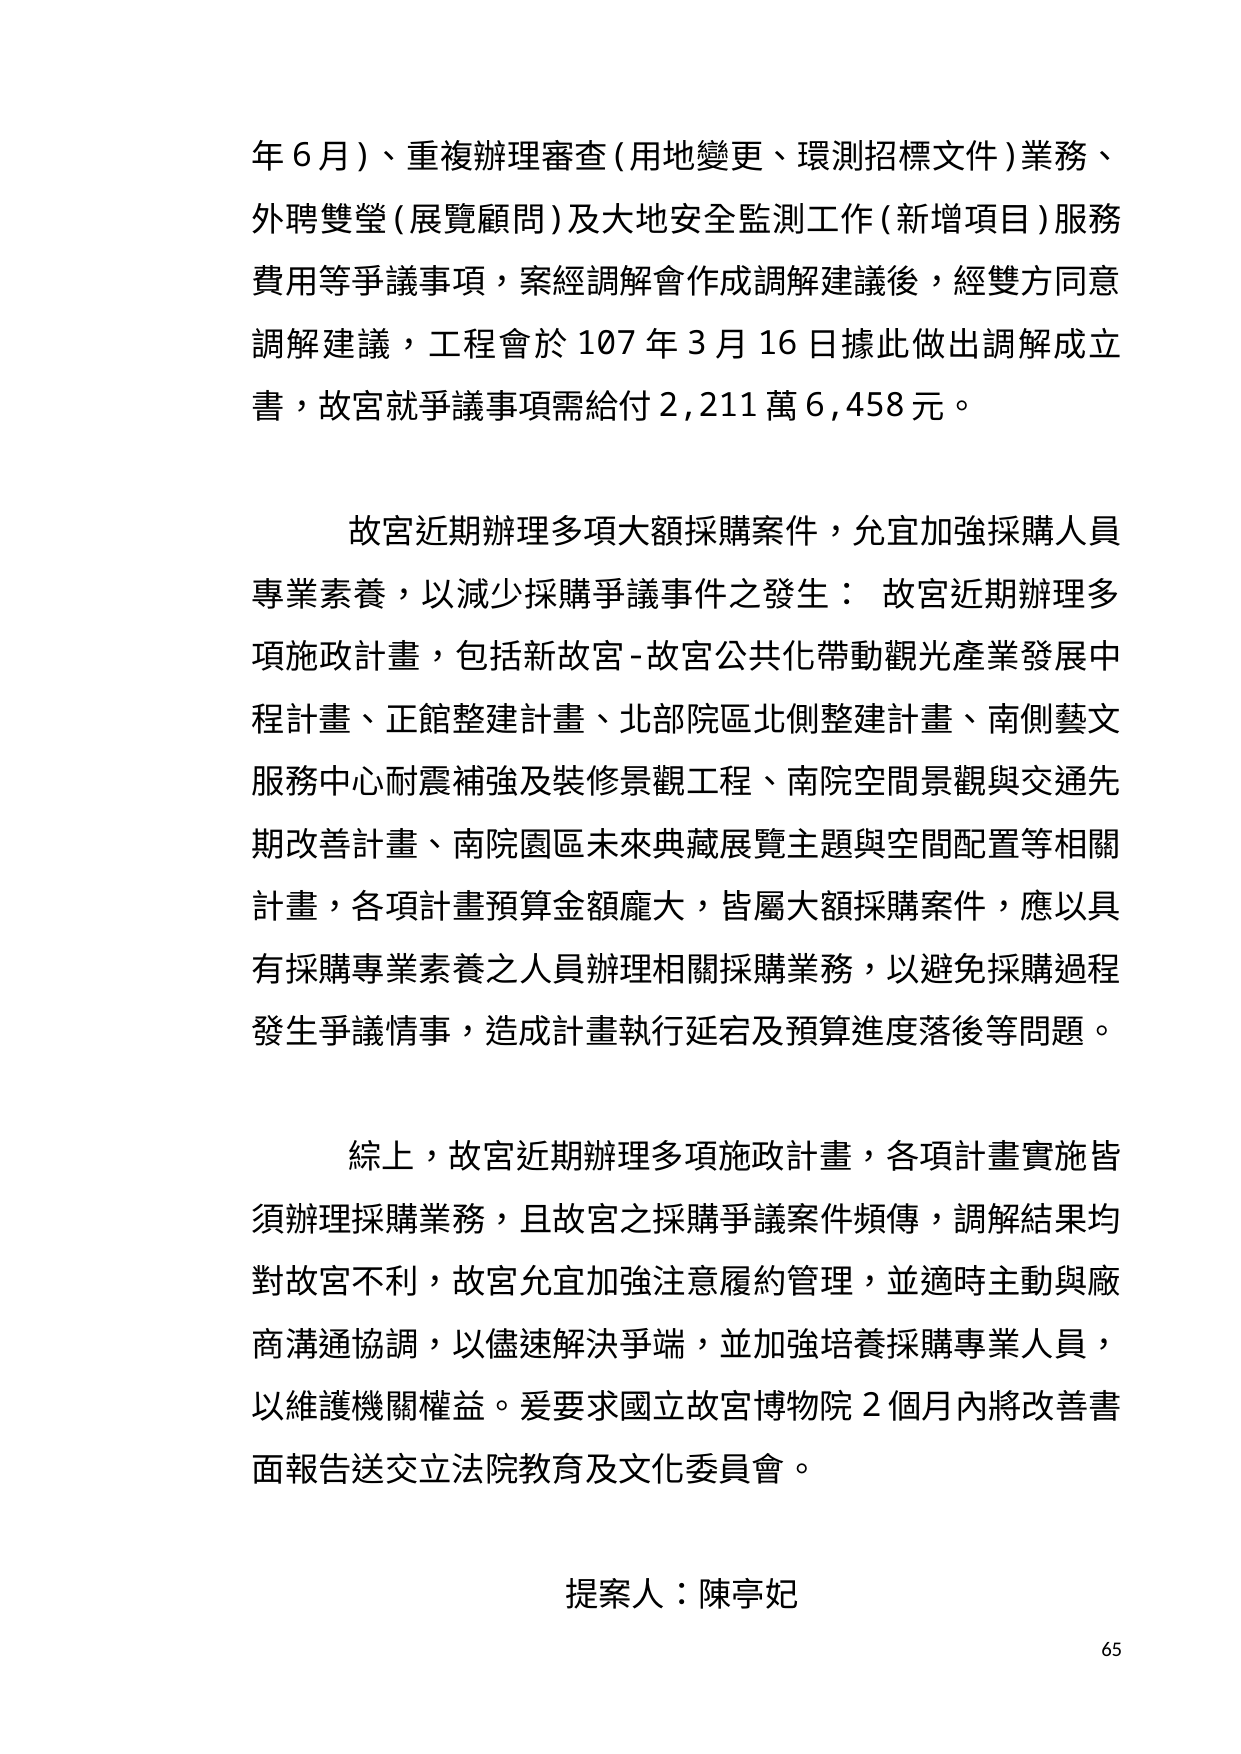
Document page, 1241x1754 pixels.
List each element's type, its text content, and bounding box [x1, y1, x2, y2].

text 提案人：陳亭妃 [185, 1550, 1122, 1612]
text 綜上，故宮近期辦理多項施政計畫，各項計畫實施皆須辦理採購業務，且故宮之採購爭議案件頻傳，調解結果均對故宮不利，故宮允宜加強注意履約管理，並適時主動與廠商溝通協調，以儘速解決爭端，並加強培養採購專業人員，以維護機關權益。爰要求國立故宮博物院2個月內將改善書面報告送交立法院教育及文化委員會。 [185, 1112, 1122, 1487]
text 年6月)、重複辦理審查(用地變更、環測招標文件)業務、外聘雙瑩(展覽顧問)及大地安全監測工作(新增項目)服務費用等爭議事項，案經調解會作成調解建議後，經雙方同意調解建議，工程會於107年3月16日據此做出調解成立書，故宮就爭議事項需給付2,211萬6,458元。 [185, 112, 1122, 425]
text 故宮近期辦理多項大額採購案件，允宜加強採購人員專業素養，以減少採購爭議事件之發生： 故宮近期辦理多項施政計畫，包括新故宮-故宮公共化帶動觀光產業發展中程計畫、正館整建計畫、北部院區北側整建計畫、南側藝文服務中心耐震補強及裝修景觀工程、南院空間景觀與交通先期改善計畫、南院園區未來典藏展覽主題與空間配置等相關計畫，各項計畫預算金額龐大，皆屬大額採購案件，應以具有採購專業素養之人員辦理相關採購業務，以避免採購過程發生爭議情事，造成計畫執行延宕及預算進度落後等問題。 [185, 487, 1122, 1050]
